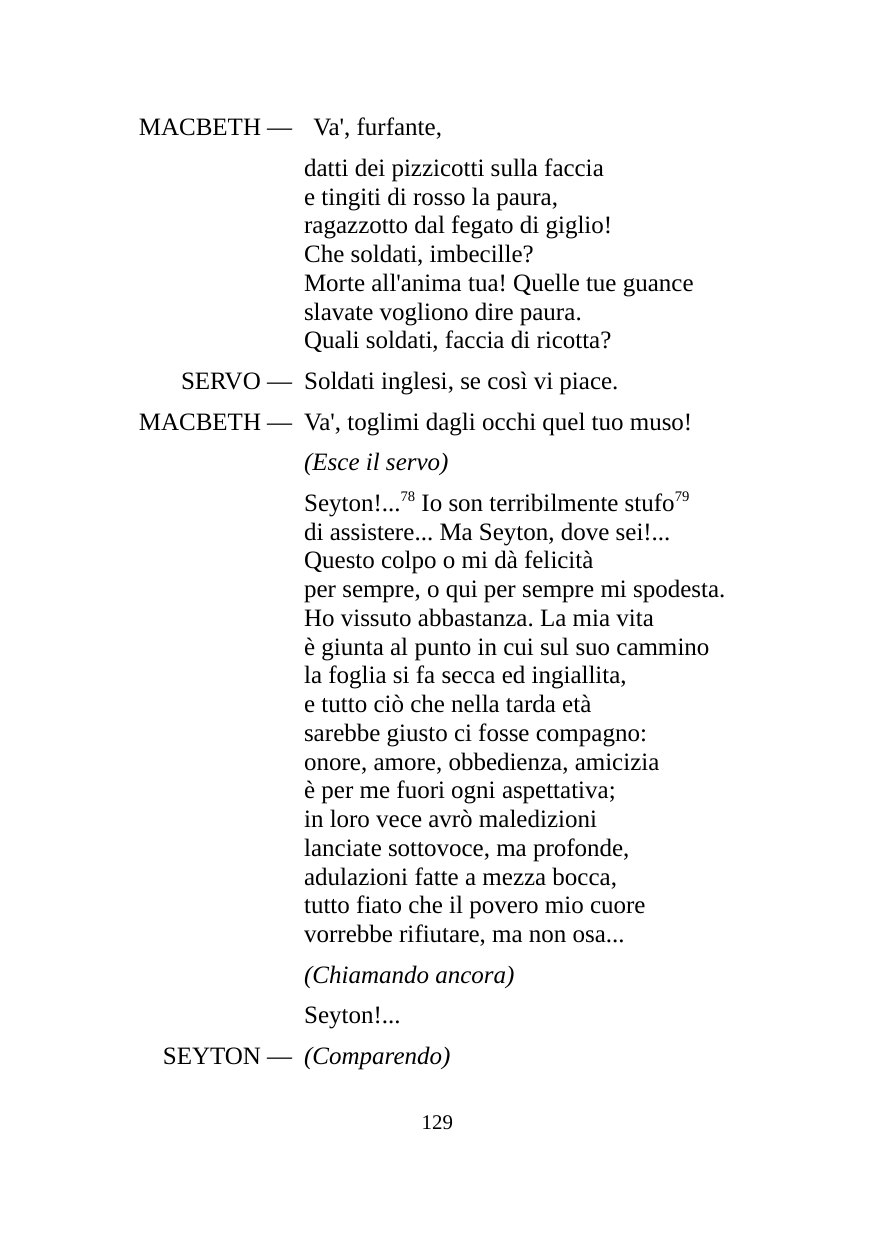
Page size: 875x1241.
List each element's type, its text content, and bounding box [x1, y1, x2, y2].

table_cell (Chiamando ancora) [298, 954, 768, 994]
table_cell Seyton!... [298, 994, 768, 1035]
table_cell (Esce il servo) [298, 441, 768, 482]
table_cell SERVO — [106, 360, 298, 401]
table_cell Va', furfante, [307, 106, 768, 147]
table_cell Soldati inglesi, se così vi piace. [298, 360, 768, 401]
table_cell datti dei pizzicotti sulla faccia e tingiti di rosso la paura, ragazzotto dal fegato di giglio! Che soldati, imbecille? Morte all'anima tua! Quelle tue guance slavate vogliono dire paura. Quali soldati, faccia di ricotta? [298, 147, 768, 360]
table_cell Va', toglimi dagli occhi quel tuo muso! [298, 401, 768, 441]
table_cell [298, 106, 307, 147]
table_cell Seyton!... Io son terribilmente stufo di assistere... Ma Seyton, dove sei!... Questo colpo o mi dà felicità per sempre, o qui per sempre mi spodesta. Ho vissuto abbastanza. La mia vita è giunta al punto in cui sul suo cammino la foglia si fa secca ed ingiallita, e tutto ciò che nella tarda età sarebbe giusto ci fosse compagno: onore, amore, obbedienza, amicizia è per me fuori ogni aspettativa; in loro vece avrò maledizioni lanciate sottovoce, ma profonde, adulazioni fatte a mezza bocca, tutto fiato che il povero mio cuore vorrebbe rifiutare, ma non osa... [298, 482, 768, 954]
table_cell MACBETH — [106, 106, 298, 360]
table_cell MACBETH — [106, 401, 298, 1035]
table_cell (Comparendo) [298, 1035, 768, 1076]
table_cell SEYTON — [106, 1035, 298, 1076]
